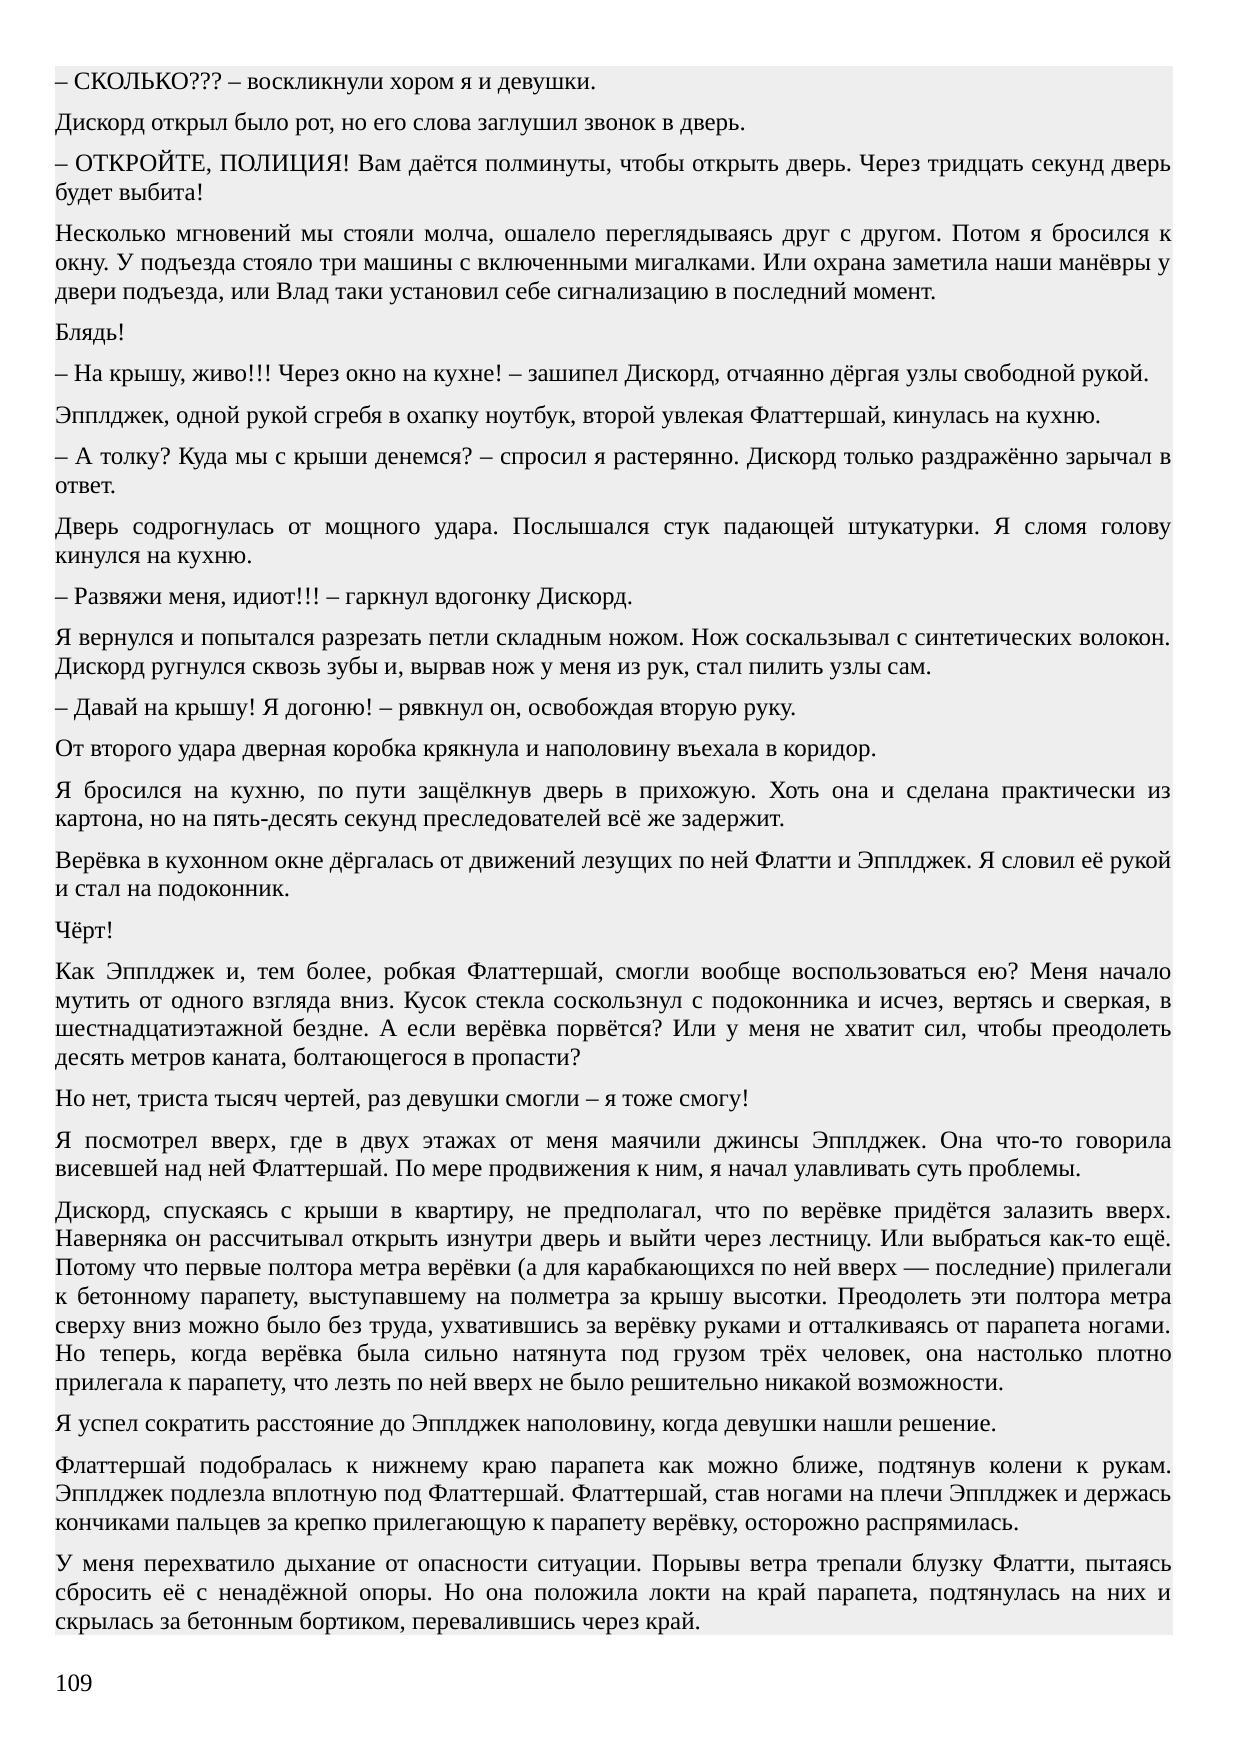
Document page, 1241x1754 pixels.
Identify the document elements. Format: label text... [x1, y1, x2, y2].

text Я посмотрел вверх, где в двух этажах от меня маячили джинсы Эпплджек. Она что-то говорила висевшей над ней Флаттершай. По мере продвижения к ним, я начал улавливать суть проблемы. [55, 1125, 1173, 1182]
text Эпплджек, одной рукой сгребя в охапку ноутбук, второй увлекая Флаттершай, кинулась на кухню. [55, 400, 1173, 428]
text Я успел сократить расстояние до Эпплджек наполовину, когда девушки нашли решение. [55, 1408, 1173, 1437]
text Дискорд, спускаясь с крыши в квартиру, не предполагал, что по верёвке придётся залазить вверх. Наверняка он рассчитывал открыть изнутри дверь и выйти через лестницу. Или выбраться как-то ещё. Потому что первые полтора метра верёвки (а для карабкающихся по ней вверх — последние) прилегали к бетонному парапету, выступавшему на полметра за крышу высотки. Преодолеть эти полтора метра сверху вниз можно было без труда, ухватившись за верёвку руками и отталкиваясь от парапета ногами. Но теперь, когда верёвка была сильно натянута под грузом трёх человек, она настолько плотно прилегала к парапету, что лезть по ней вверх не было решительно никакой возможности. [55, 1195, 1173, 1396]
text Чёрт! [55, 915, 1173, 943]
text – ОТКРОЙТЕ, ПОЛИЦИЯ! Вам даётся полминуты, чтобы открыть дверь. Через тридцать секунд дверь будет выбита! [55, 148, 1173, 206]
text Но нет, триста тысяч чертей, раз девушки смогли – я тоже смогу! [55, 1083, 1173, 1112]
text – СКОЛЬКО??? – воскликнули хором я и девушки. [55, 66, 1173, 95]
text – Развяжи меня, идиот!!! – гаркнул вдогонку Дискорд. [55, 581, 1173, 610]
text Я вернулся и попытался разрезать петли складным ножом. Нож соскальзывал с синтетических волокон. Дискорд ругнулся сквозь зубы и, вырвав нож у меня из рук, стал пилить узлы сам. [55, 622, 1173, 680]
text Дискорд открыл было рот, но его слова заглушил звонок в дверь. [55, 107, 1173, 136]
text Дверь содрогнулась от мощного удара. Послышался стук падающей штукатурки. Я сломя голову кинулся на кухню. [55, 511, 1173, 568]
text У меня перехватило дыхание от опасности ситуации. Порывы ветра трепали блузку Флатти, пытаясь сбросить её с ненадёжной опоры. Но она положила локти на край парапета, подтянулась на них и скрылась за бетонным бортиком, перевалившись через край. [55, 1548, 1173, 1635]
text Блядь! [55, 317, 1173, 346]
text Флаттершай подобралась к нижнему краю парапета как можно ближе, подтянув колени к рукам. Эпплджек подлезла вплотную под Флаттершай. Флаттершай, став ногами на плечи Эпплджек и держась кончиками пальцев за крепко прилегающую к парапету верёвку, осторожно распрямилась. [55, 1450, 1173, 1536]
text Я бросился на кухню, по пути защёлкнув дверь в прихожую. Хоть она и сделана практически из картона, но на пять-десять секунд преследователей всё же задержит. [55, 775, 1173, 832]
text От второго удара дверная коробка крякнула и наполовину въехала в коридор. [55, 733, 1173, 762]
text Верёвка в кухонном окне дёргалась от движений лезущих по ней Флатти и Эпплджек. Я словил её рукой и стал на подоконник. [55, 845, 1173, 902]
text – А толку? Куда мы с крыши денемся? – спросил я растерянно. Дискорд только раздражённо зарычал в ответ. [55, 441, 1173, 498]
text – Давай на крышу! Я догоню! – рявкнул он, освобождая вторую руку. [55, 692, 1173, 721]
text Как Эпплджек и, тем более, робкая Флаттершай, смогли вообще воспользоваться ею? Меня начало мутить от одного взгляда вниз. Кусок стекла соскользнул с подоконника и исчез, вертясь и сверкая, в шестнадцатиэтажной бездне. А если верёвка порвётся? Или у меня не хватит сил, чтобы преодолеть десять метров каната, болтающегося в пропасти? [55, 956, 1173, 1071]
text Несколько мгновений мы стояли молча, ошалело переглядываясь друг с другом. Потом я бросился к окну. У подъезда стояло три машины с включенными мигалками. Или охрана заметила наши манёвры у двери подъезда, или Влад таки установил себе сигнализацию в последний момент. [55, 218, 1173, 305]
text – На крышу, живо!!! Через окно на кухне! – зашипел Дискорд, отчаянно дёргая узлы свободной рукой. [55, 358, 1173, 387]
